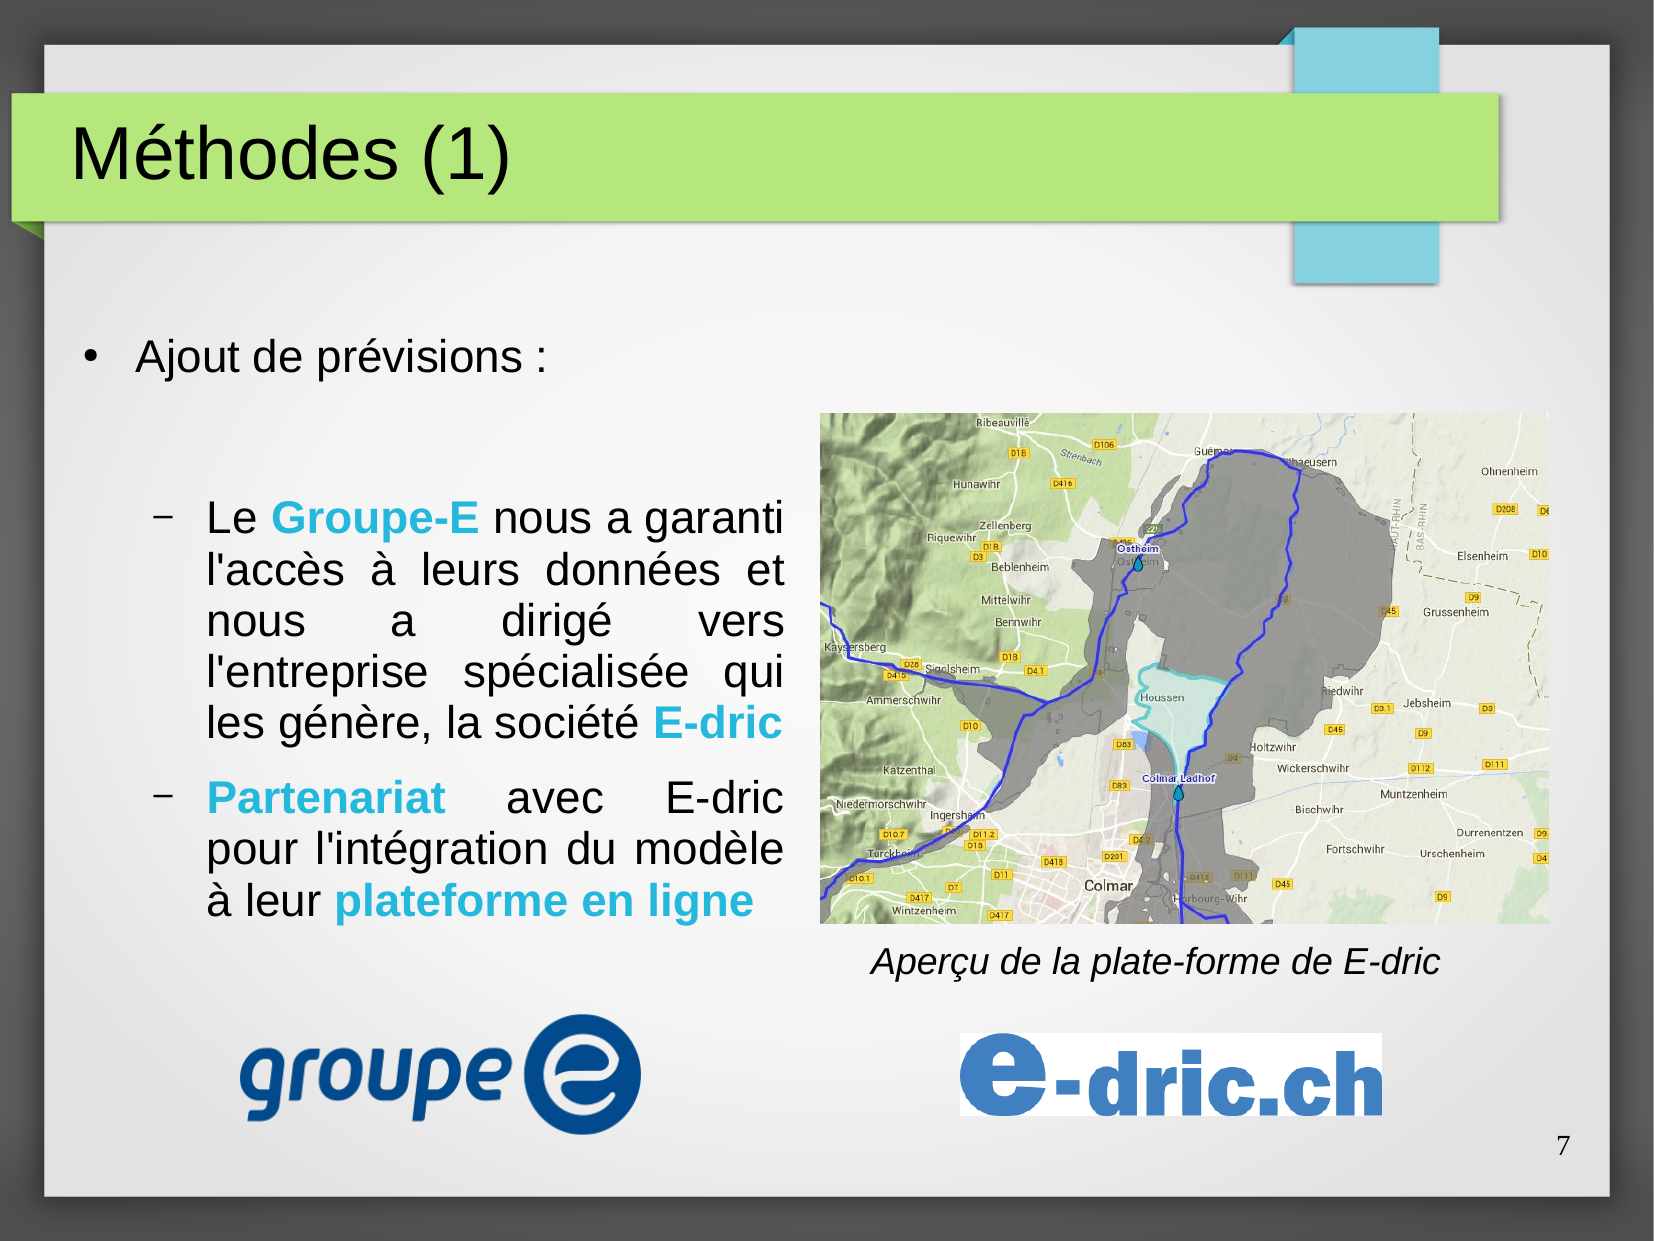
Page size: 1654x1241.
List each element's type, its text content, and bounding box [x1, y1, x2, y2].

text_box Aperçu de la plate-forme de E-dric [856, 933, 1506, 990]
picture [0, 0, 1654, 1241]
title Méthodes (1) [70, 94, 1252, 213]
list Ajout de prévisions : Le Groupe-E nous a garanti l'accès à leurs données et nous a dirigé vers l'entreprise spécialisée qui les génère, la société E-dric Partenariat avec E-dric pour l'intégration du modèle à leur plateforme en ligne [64, 330, 786, 1063]
